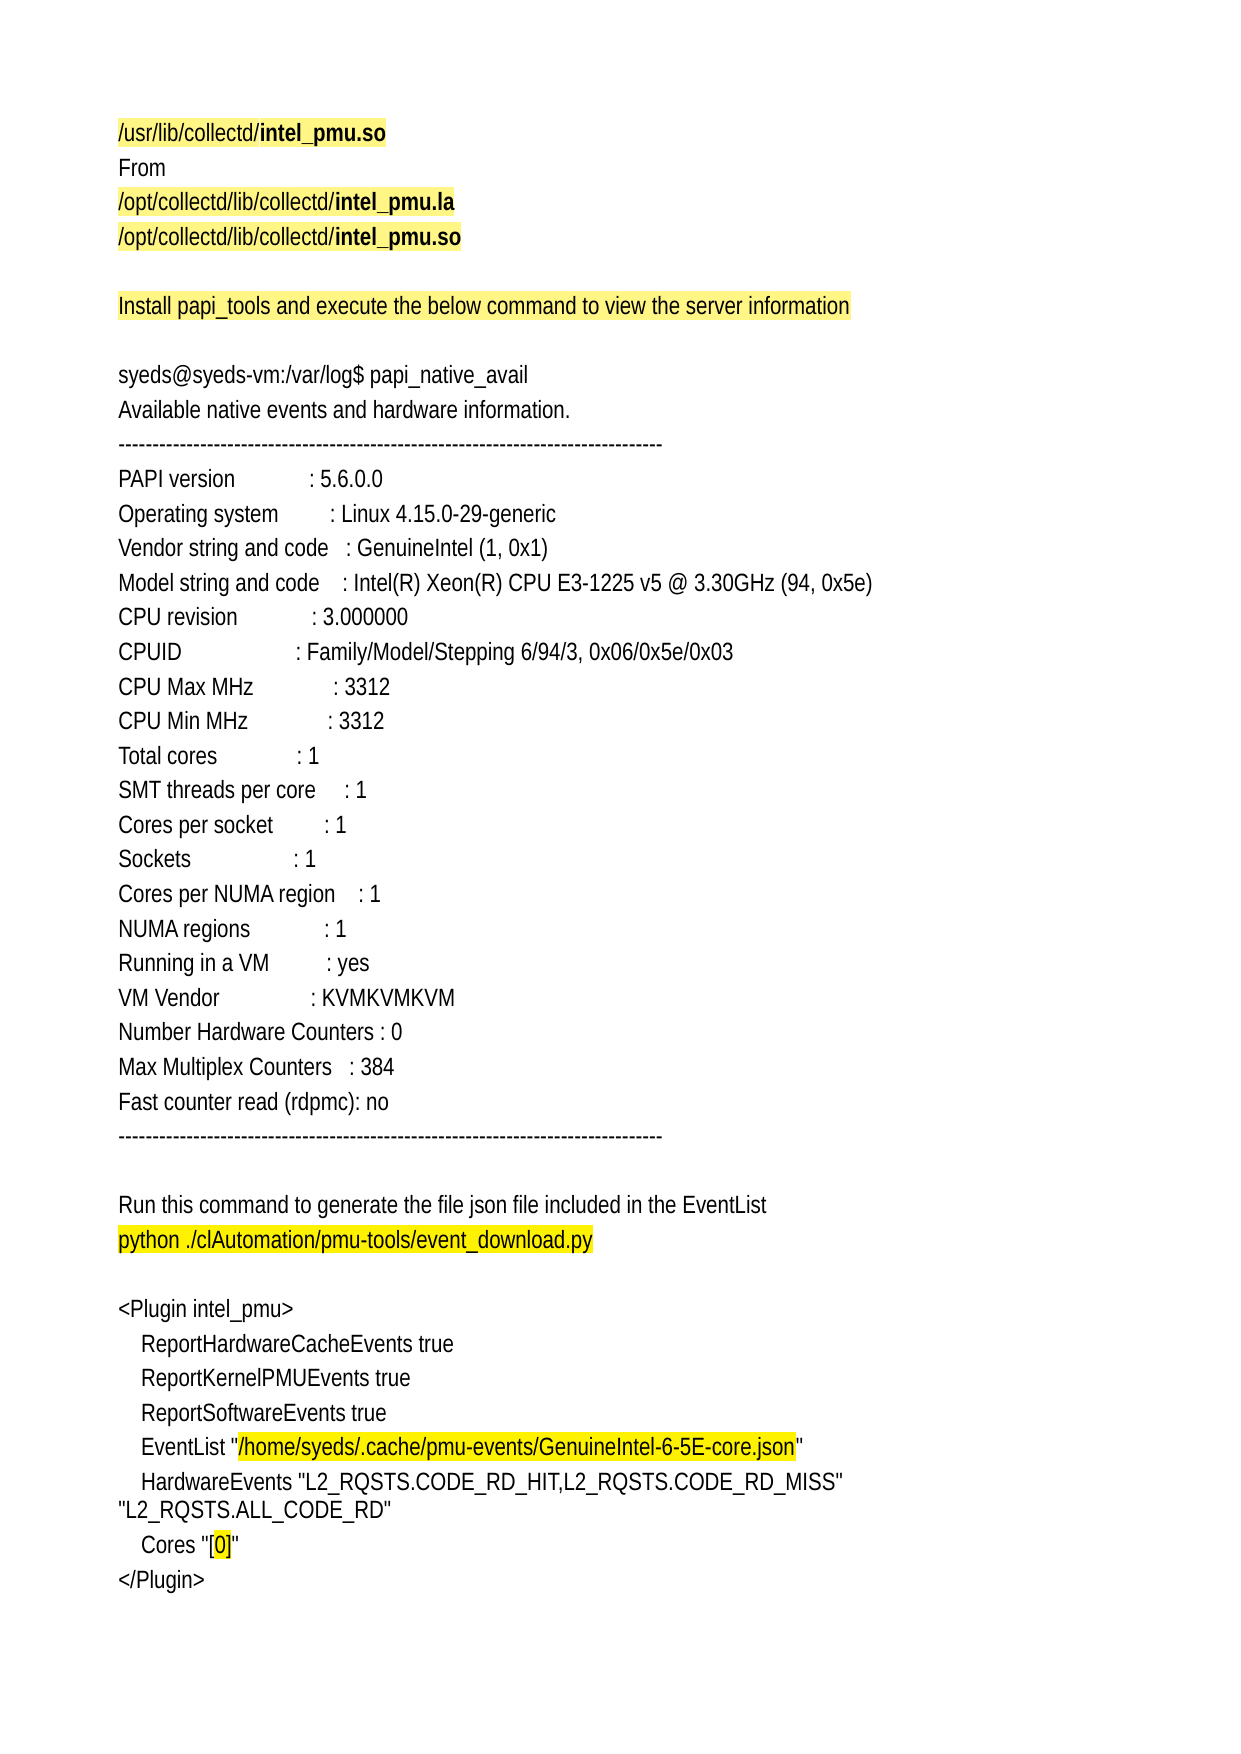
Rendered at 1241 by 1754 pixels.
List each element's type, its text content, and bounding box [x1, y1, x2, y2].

text ReportSoftwareEvents true [118, 1398, 1122, 1426]
text Cores per NUMA region : 1 [118, 879, 1122, 908]
text HardwareEvents "L2_RQSTS.CODE_RD_HIT,L2_RQSTS.CODE_RD_MISS" "L2_RQSTS.ALL_CODE_RD" [118, 1467, 1122, 1524]
text Sockets : 1 [118, 844, 1122, 873]
text Running in a VM : yes [118, 948, 1122, 977]
text EventList "/home/syeds/.cache/pmu-events/GenuineIntel-6-5E-core.json" [118, 1432, 1122, 1461]
text </Plugin> [118, 1565, 1122, 1593]
text SMT threads per core : 1 [118, 775, 1122, 804]
text From [118, 153, 1122, 181]
text Fast counter read (rdpmc): no [118, 1086, 1122, 1115]
text /usr/lib/collectd/intel_pmu.so [118, 118, 1122, 147]
text syeds@syeds-vm:/var/log$ papi_native_avail [118, 360, 1122, 389]
text Cores per socket : 1 [118, 810, 1122, 838]
text VM Vendor : KVMKVMKVM [118, 983, 1122, 1011]
text Run this command to generate the file json file included in the EventList [118, 1190, 1122, 1219]
text -------------------------------------------------------------------------------- [118, 429, 1122, 458]
text CPU Max MHz : 3312 [118, 671, 1122, 700]
text python ./clAutomation/pmu-tools/event_download.py [118, 1225, 1122, 1253]
text Number Hardware Counters : 0 [118, 1017, 1122, 1046]
text Max Multiplex Counters : 384 [118, 1052, 1122, 1081]
text CPUID : Family/Model/Stepping 6/94/3, 0x06/0x5e/0x03 [118, 637, 1122, 666]
text /opt/collectd/lib/collectd/intel_pmu.la [118, 187, 1122, 216]
text <Plugin intel_pmu> [118, 1294, 1122, 1323]
text Install papi_tools and execute the below command to view the server information [118, 291, 1122, 320]
text Cores "[0]" [118, 1530, 1122, 1559]
text ReportKernelPMUEvents true [118, 1363, 1122, 1392]
text CPU Min MHz : 3312 [118, 706, 1122, 735]
text Available native events and hardware information. [118, 395, 1122, 423]
text /opt/collectd/lib/collectd/intel_pmu.so [118, 222, 1122, 251]
text CPU revision : 3.000000 [118, 602, 1122, 631]
text NUMA regions : 1 [118, 913, 1122, 942]
text ReportHardwareCacheEvents true [118, 1328, 1122, 1357]
text -------------------------------------------------------------------------------- [118, 1121, 1122, 1150]
text PAPI version : 5.6.0.0 [118, 464, 1122, 493]
text Operating system : Linux 4.15.0-29-generic [118, 498, 1122, 527]
text Vendor string and code : GenuineIntel (1, 0x1) [118, 533, 1122, 562]
text Model string and code : Intel(R) Xeon(R) CPU E3-1225 v5 @ 3.30GHz (94, 0x5e) [118, 568, 1122, 596]
text Total cores : 1 [118, 741, 1122, 769]
